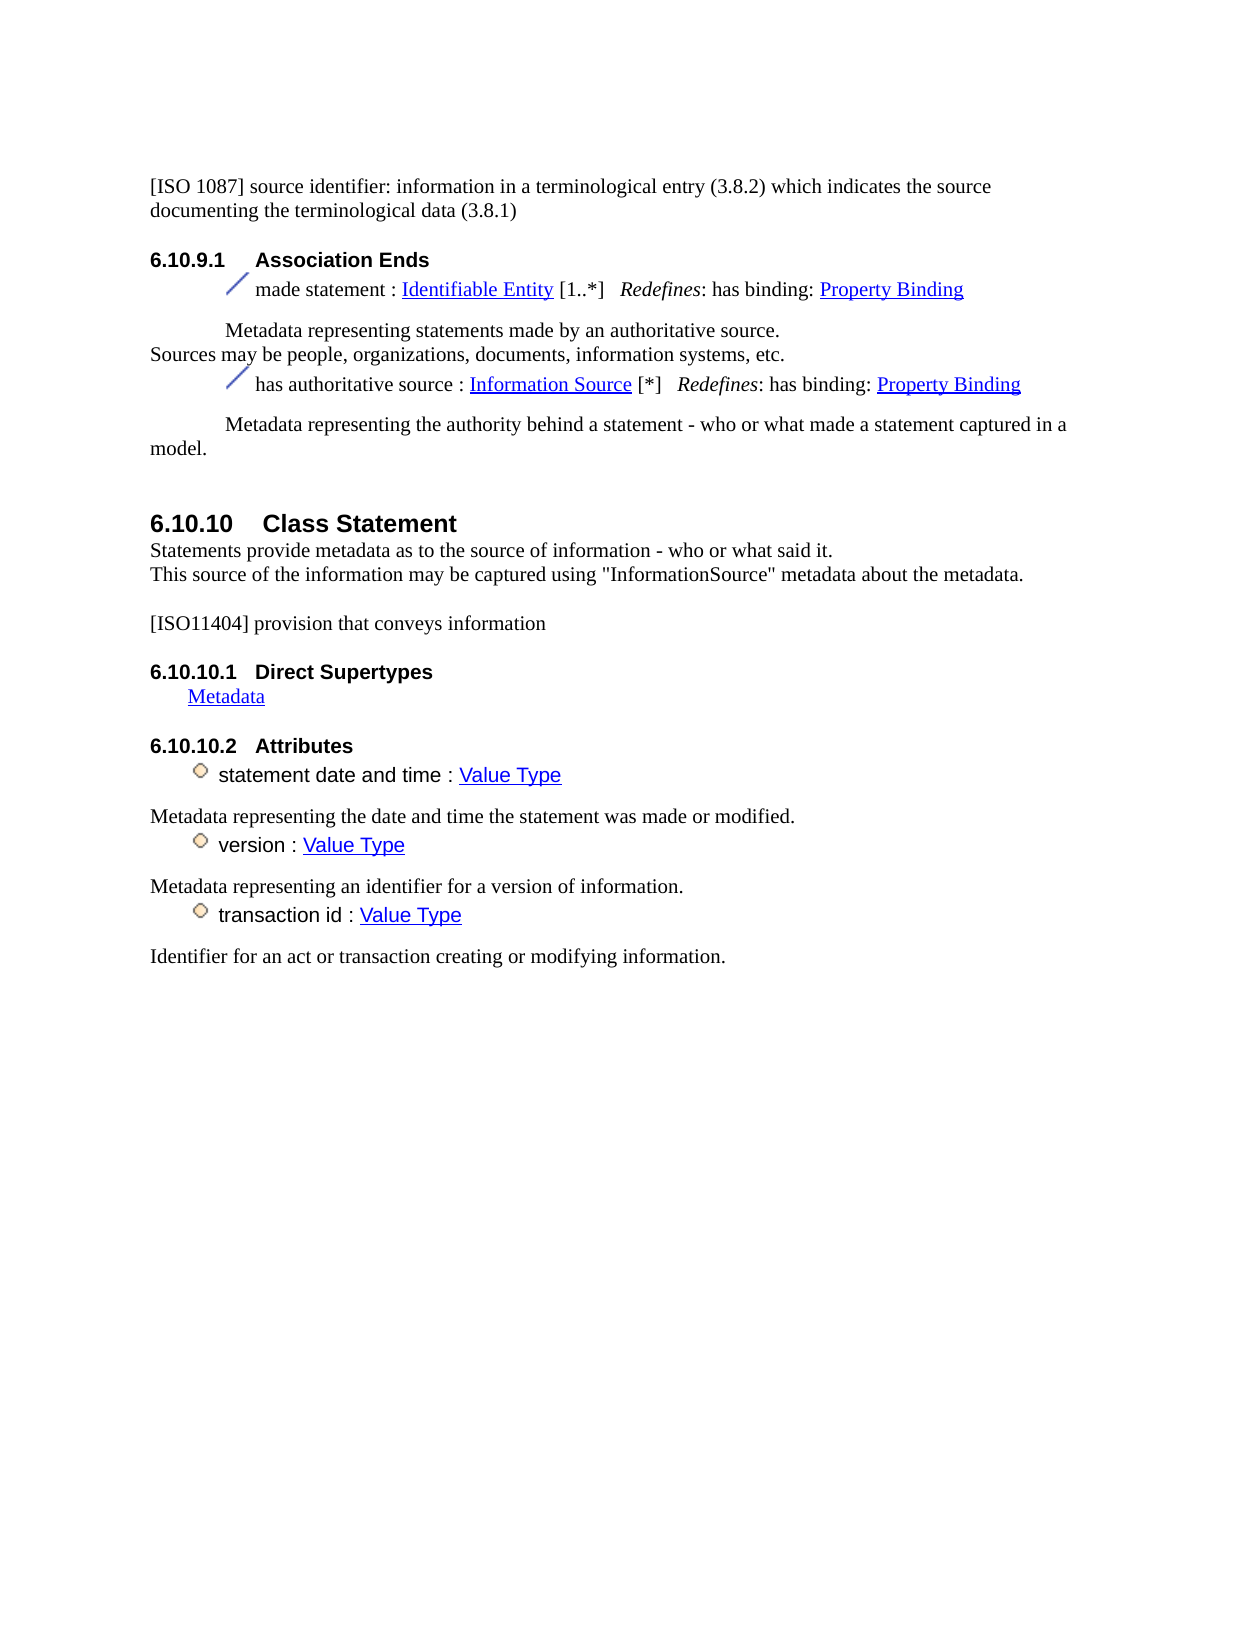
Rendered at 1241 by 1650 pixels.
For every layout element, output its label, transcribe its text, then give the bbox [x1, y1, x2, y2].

text Metadata representing an identifier for a version of information. [150, 874, 1090, 898]
subtitle Direct Supertypes [150, 660, 1090, 684]
picture [187, 897, 213, 923]
picture [225, 271, 251, 297]
text Metadata [187, 684, 1090, 708]
text statement date and time : Value Type [187, 757, 1090, 787]
picture [187, 757, 213, 783]
text made statement : Identifiable Entity [1..*] Redefines: has binding: Property Binding [150, 272, 1090, 301]
text transaction id : Value Type [187, 898, 1090, 927]
subtitle Attributes [150, 733, 1090, 757]
text Metadata representing the date and time the statement was made or modified. [150, 803, 1090, 828]
text Identifier for an act or transaction creating or modifying information. [150, 944, 1090, 968]
text version : Value Type [187, 828, 1090, 857]
subtitle Association Ends [150, 248, 1090, 272]
picture [187, 827, 213, 853]
text [ISO 1087] source identifier: information in a terminological entry (3.8.2) which indicates the source documenting the terminological data (3.8.1) [150, 150, 1090, 222]
subtitle Class Statement [150, 509, 1090, 538]
text Statements provide metadata as to the source of information - who or what said it. This source of the information may be captured using "InformationSource" metadata about the metadata. [ISO11404] provision that conveys information [150, 538, 1090, 634]
text Metadata representing statements made by an authoritative source. Sources may be people, organizations, documents, information systems, etc. [150, 318, 1090, 366]
text has authoritative source : Information Source [*] Redefines: has binding: Property Binding [150, 366, 1090, 396]
picture [225, 366, 251, 391]
text Metadata representing the authority behind a statement - who or what made a statement captured in a model. [150, 412, 1090, 460]
